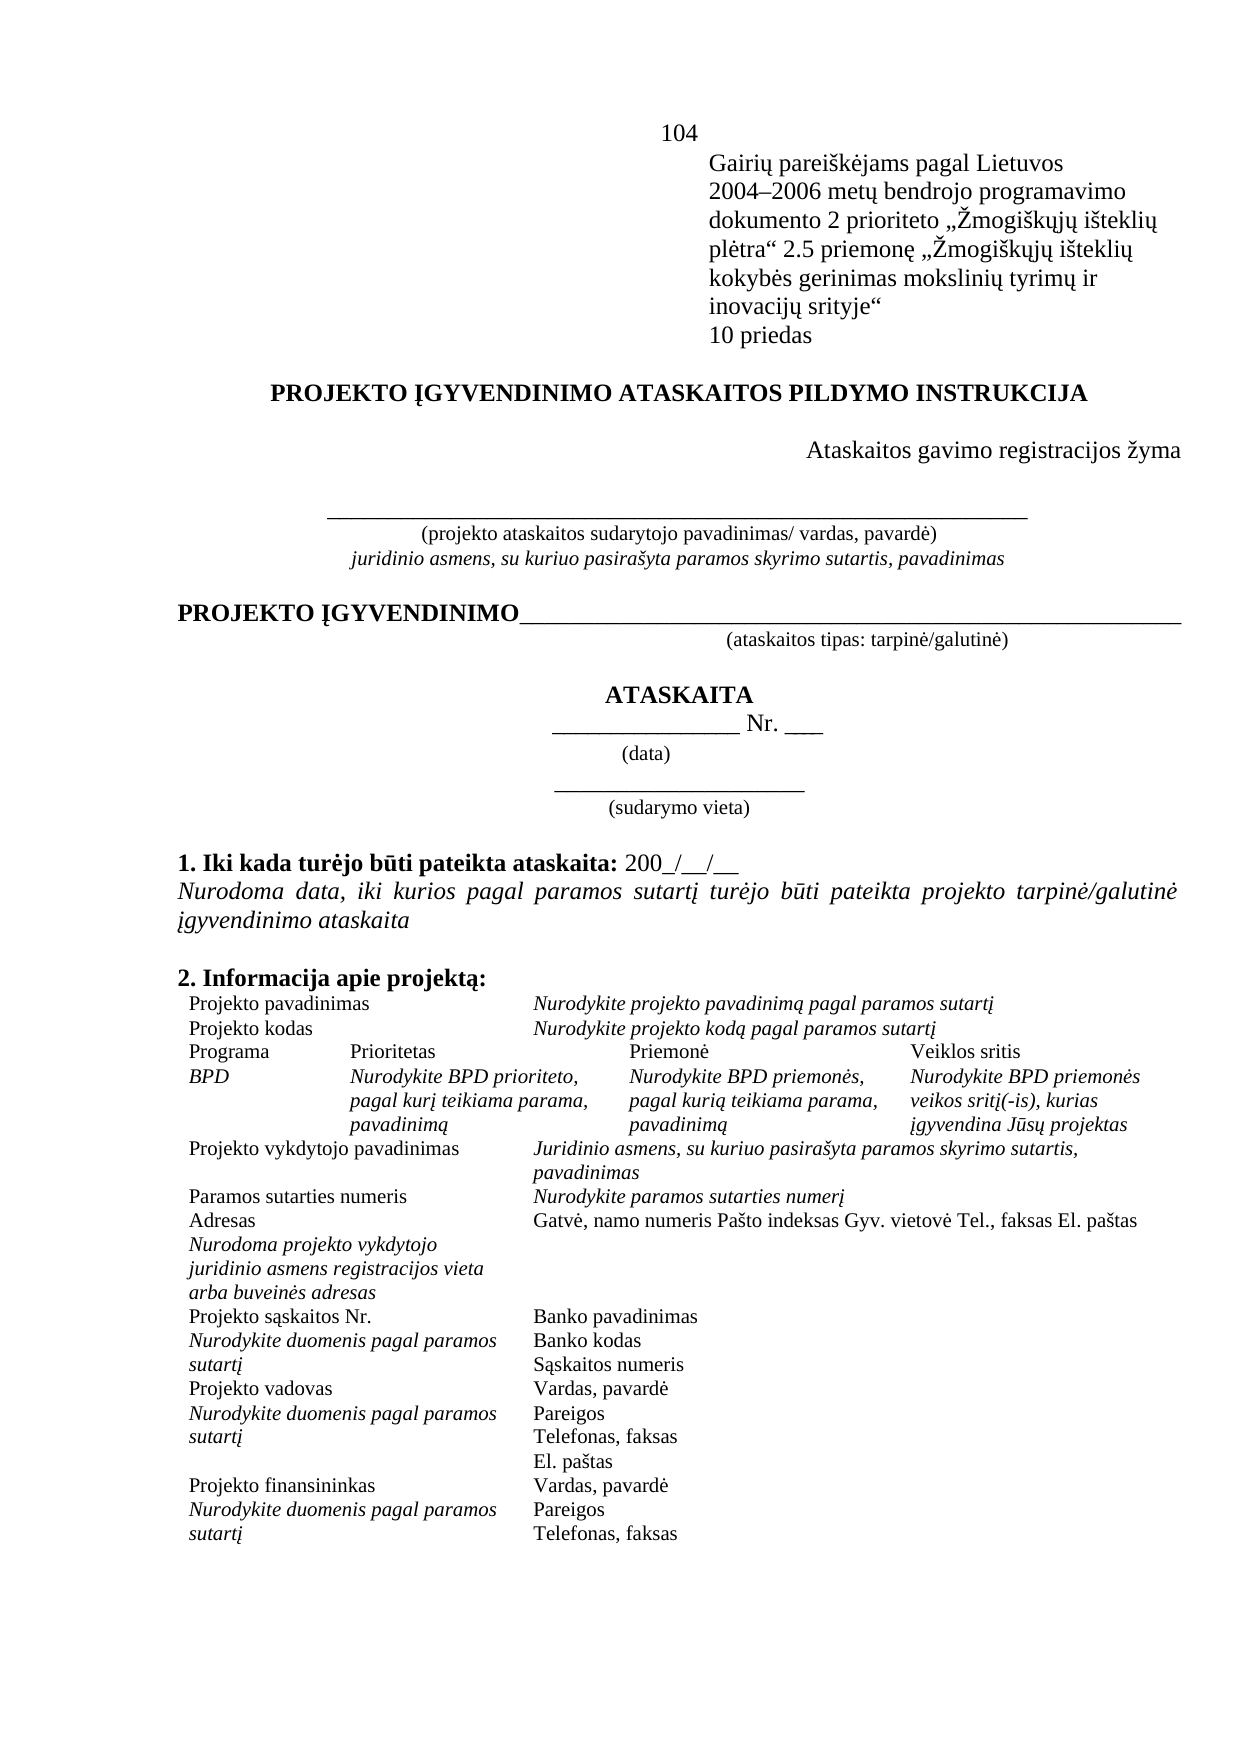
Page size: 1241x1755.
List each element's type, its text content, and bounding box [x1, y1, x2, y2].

table_cell Vardas, pavardė [522, 1473, 765, 1497]
table_cell [765, 1473, 1181, 1497]
table_cell Paramos sutarties numeris [177, 1184, 522, 1208]
table_cell [765, 1425, 1181, 1448]
text (sudarymo vieta) [177, 795, 1181, 819]
table_header Nurodykite projekto pavadinimą pagal paramos sutartį [522, 991, 1181, 1015]
table_cell [765, 1521, 1181, 1545]
text (data) [177, 737, 1181, 766]
text kokybės gerinimas mokslinių tyrimų ir [177, 263, 1181, 291]
table_cell Telefonas, faksas [522, 1425, 765, 1448]
table_cell Adresas Nurodoma projekto vykdytojo juridinio asmens registracijos vieta arba buveinės adresas [177, 1208, 522, 1304]
text Nr. [177, 708, 1181, 737]
table_cell [765, 1449, 1181, 1473]
table_cell [765, 1497, 1181, 1521]
table_cell [765, 1400, 1181, 1424]
text 2004–2006 metų bendrojo programavimo [177, 176, 1181, 205]
text 2. Informacija apie projektą: [177, 963, 1181, 991]
text (projekto ataskaitos sudarytojo pavadinimas/ vardas, pavardė) [177, 521, 1181, 545]
text Ataskaitos gavimo registracijos žyma [177, 435, 1181, 464]
table_cell Vardas, pavardė [522, 1376, 765, 1400]
text 1. Iki kada turėjo būti pateikta ataskaita: 200_/__/__ [177, 848, 1181, 876]
table_cell Veiklos sritis Nurodykite BPD priemonės veikos sritį(-is), kurias įgyvendina Jūsų projektas [899, 1040, 1181, 1136]
text dokumento 2 prioriteto „Žmogiškųjų išteklių [177, 205, 1181, 234]
table_cell Pareigos [522, 1400, 765, 1424]
table_cell [765, 1304, 1181, 1328]
text plėtra“ 2.5 priemonę „Žmogiškųjų išteklių [177, 234, 1181, 263]
table_cell Projekto vykdytojo pavadinimas [177, 1136, 522, 1184]
table_cell Programa BPD [177, 1040, 339, 1136]
table_cell Telefonas, faksas [522, 1521, 765, 1545]
text PROJEKTO ĮGYVENDINIMO ATASKAITOS PILDYMO INSTRUKCIJA [177, 378, 1181, 406]
table_cell Sąskaitos numeris [522, 1352, 765, 1376]
table_cell Prioritetas Nurodykite BPD prioriteto, pagal kurį teikiama parama, pavadinimą [339, 1040, 618, 1136]
table_cell Pareigos [522, 1497, 765, 1521]
table_cell Gatvė, namo numeris Pašto indeksas Gyv. vietovė Tel., faksas El. paštas [522, 1208, 1181, 1304]
table_cell [765, 1328, 1181, 1352]
table_cell Priemonė Nurodykite BPD priemonės, pagal kurią teikiama parama, pavadinimą [618, 1040, 899, 1136]
table_cell Banko kodas [522, 1328, 765, 1352]
table_cell Juridinio asmens, su kuriuo pasirašyta paramos skyrimo sutartis, pavadinimas [522, 1136, 1181, 1184]
table_cell [765, 1352, 1181, 1376]
text Nurodoma data, iki kurios pagal paramos sutartį turėjo būti pateikta projekto tarpinė/galutinė įgyvendinimo ataskaita [177, 876, 1181, 934]
table_cell [765, 1376, 1181, 1400]
table_cell Nurodykite projekto kodą pagal paramos sutartį [522, 1015, 1181, 1039]
table_cell Projekto kodas [177, 1015, 522, 1039]
text PROJEKTO ĮGYVENDINIMO [177, 598, 1181, 627]
table_cell Banko pavadinimas [522, 1304, 765, 1328]
table_header Projekto pavadinimas [177, 991, 522, 1015]
table_cell Projekto sąskaitos Nr. Nurodykite duomenis pagal paramos sutartį [177, 1304, 522, 1376]
table_cell Projekto vadovas Nurodykite duomenis pagal paramos sutartį [177, 1376, 522, 1473]
text 10 priedas [177, 320, 1181, 349]
text juridinio asmens, su kuriuo pasirašyta paramos skyrimo sutartis, pavadinimas [177, 545, 1181, 569]
text ATASKAITA [177, 680, 1181, 708]
table_cell Nurodykite paramos sutarties numerį [522, 1184, 1181, 1208]
table_cell Projekto finansininkas Nurodykite duomenis pagal paramos sutartį [177, 1473, 522, 1545]
text Gairių pareiškėjams pagal Lietuvos [177, 148, 1181, 176]
text ____________________ [177, 766, 1181, 795]
table_cell El. paštas [522, 1449, 765, 1473]
text (ataskaitos tipas: tarpinė/galutinė) [177, 627, 1181, 651]
text inovacijų srityje“ [177, 291, 1181, 320]
